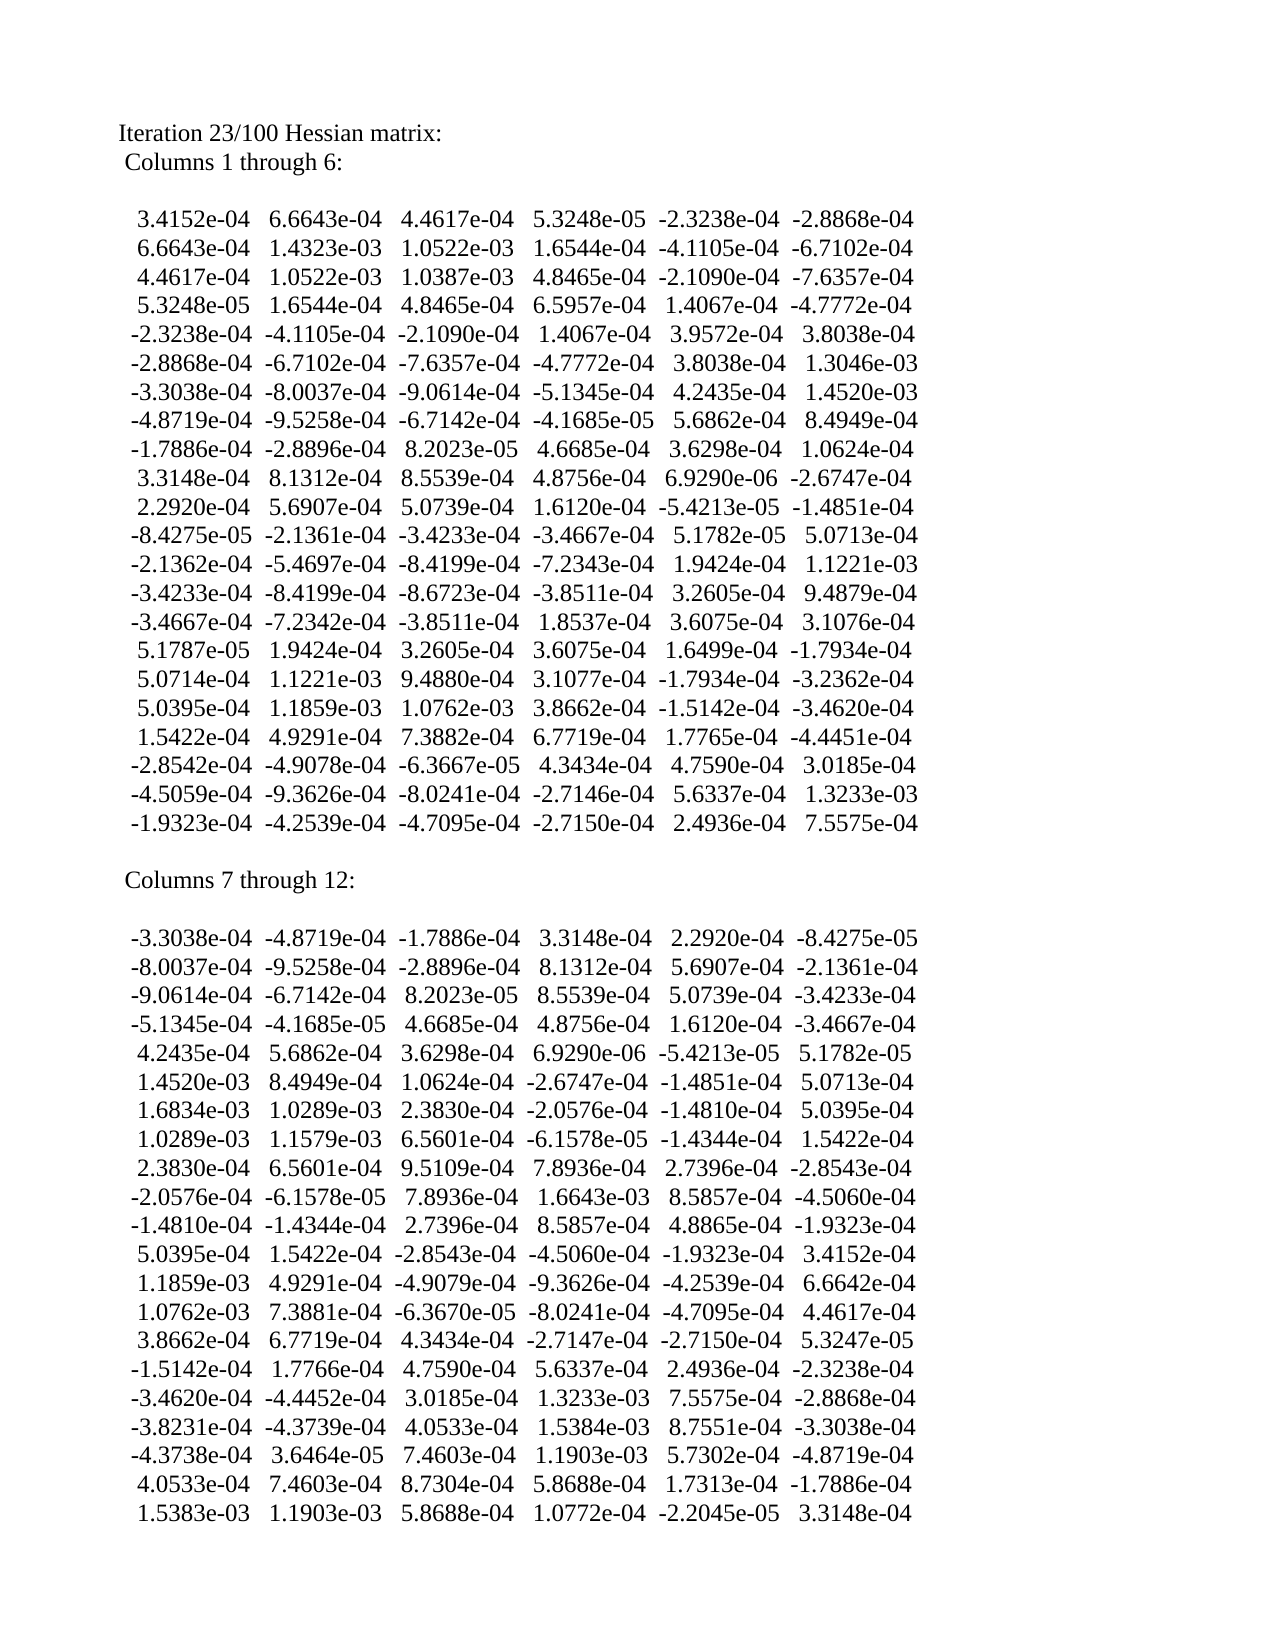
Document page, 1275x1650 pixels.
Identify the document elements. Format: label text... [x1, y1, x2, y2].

text Columns 7 through 12: [118, 866, 1157, 894]
text -3.8231e-04 -4.3739e-04 4.0533e-04 1.5384e-03 8.7551e-04 -3.3038e-04 [118, 1412, 1157, 1441]
text -3.3038e-04 -8.0037e-04 -9.0614e-04 -5.1345e-04 4.2435e-04 1.4520e-03 [118, 377, 1157, 406]
text -1.4810e-04 -1.4344e-04 2.7396e-04 8.5857e-04 4.8865e-04 -1.9323e-04 [118, 1211, 1157, 1239]
text 5.3248e-05 1.6544e-04 4.8465e-04 6.5957e-04 1.4067e-04 -4.7772e-04 [118, 291, 1157, 319]
text -2.3238e-04 -4.1105e-04 -2.1090e-04 1.4067e-04 3.9572e-04 3.8038e-04 [118, 319, 1157, 348]
text -9.0614e-04 -6.7142e-04 8.2023e-05 8.5539e-04 5.0739e-04 -3.4233e-04 [118, 981, 1157, 1009]
text 4.4617e-04 1.0522e-03 1.0387e-03 4.8465e-04 -2.1090e-04 -7.6357e-04 [118, 262, 1157, 291]
text -2.8868e-04 -6.7102e-04 -7.6357e-04 -4.7772e-04 3.8038e-04 1.3046e-03 [118, 348, 1157, 377]
text -1.9323e-04 -4.2539e-04 -4.7095e-04 -2.7150e-04 2.4936e-04 7.5575e-04 [118, 808, 1157, 837]
text Columns 1 through 6: [118, 147, 1157, 176]
text 1.1859e-03 4.9291e-04 -4.9079e-04 -9.3626e-04 -4.2539e-04 6.6642e-04 [118, 1268, 1157, 1297]
text -3.4667e-04 -7.2342e-04 -3.8511e-04 1.8537e-04 3.6075e-04 3.1076e-04 [118, 607, 1157, 636]
text -2.8542e-04 -4.9078e-04 -6.3667e-05 4.3434e-04 4.7590e-04 3.0185e-04 [118, 751, 1157, 779]
text -2.1362e-04 -5.4697e-04 -8.4199e-04 -7.2343e-04 1.9424e-04 1.1221e-03 [118, 549, 1157, 578]
text 4.2435e-04 5.6862e-04 3.6298e-04 6.9290e-06 -5.4213e-05 5.1782e-05 [118, 1038, 1157, 1067]
text -1.5142e-04 1.7766e-04 4.7590e-04 5.6337e-04 2.4936e-04 -2.3238e-04 [118, 1354, 1157, 1383]
text 2.3830e-04 6.5601e-04 9.5109e-04 7.8936e-04 2.7396e-04 -2.8543e-04 [118, 1153, 1157, 1182]
text 5.1787e-05 1.9424e-04 3.2605e-04 3.6075e-04 1.6499e-04 -1.7934e-04 [118, 636, 1157, 664]
text -3.4620e-04 -4.4452e-04 3.0185e-04 1.3233e-03 7.5575e-04 -2.8868e-04 [118, 1383, 1157, 1412]
text 1.0289e-03 1.1579e-03 6.5601e-04 -6.1578e-05 -1.4344e-04 1.5422e-04 [118, 1124, 1157, 1153]
text -4.8719e-04 -9.5258e-04 -6.7142e-04 -4.1685e-05 5.6862e-04 8.4949e-04 [118, 406, 1157, 434]
text 3.4152e-04 6.6643e-04 4.4617e-04 5.3248e-05 -2.3238e-04 -2.8868e-04 [118, 204, 1157, 233]
text 1.6834e-03 1.0289e-03 2.3830e-04 -2.0576e-04 -1.4810e-04 5.0395e-04 [118, 1096, 1157, 1124]
text -8.4275e-05 -2.1361e-04 -3.4233e-04 -3.4667e-04 5.1782e-05 5.0713e-04 [118, 521, 1157, 549]
text 4.0533e-04 7.4603e-04 8.7304e-04 5.8688e-04 1.7313e-04 -1.7886e-04 [118, 1469, 1157, 1498]
text 5.0395e-04 1.1859e-03 1.0762e-03 3.8662e-04 -1.5142e-04 -3.4620e-04 [118, 693, 1157, 722]
text 1.0762e-03 7.3881e-04 -6.3670e-05 -8.0241e-04 -4.7095e-04 4.4617e-04 [118, 1297, 1157, 1326]
text -2.0576e-04 -6.1578e-05 7.8936e-04 1.6643e-03 8.5857e-04 -4.5060e-04 [118, 1182, 1157, 1211]
text 1.5383e-03 1.1903e-03 5.8688e-04 1.0772e-04 -2.2045e-05 3.3148e-04 [118, 1498, 1157, 1527]
text 3.8662e-04 6.7719e-04 4.3434e-04 -2.7147e-04 -2.7150e-04 5.3247e-05 [118, 1326, 1157, 1354]
text 5.0395e-04 1.5422e-04 -2.8543e-04 -4.5060e-04 -1.9323e-04 3.4152e-04 [118, 1239, 1157, 1268]
text 5.0714e-04 1.1221e-03 9.4880e-04 3.1077e-04 -1.7934e-04 -3.2362e-04 [118, 664, 1157, 693]
text -3.3038e-04 -4.8719e-04 -1.7886e-04 3.3148e-04 2.2920e-04 -8.4275e-05 [118, 923, 1157, 952]
text 2.2920e-04 5.6907e-04 5.0739e-04 1.6120e-04 -5.4213e-05 -1.4851e-04 [118, 492, 1157, 521]
text -5.1345e-04 -4.1685e-05 4.6685e-04 4.8756e-04 1.6120e-04 -3.4667e-04 [118, 1009, 1157, 1038]
text -1.7886e-04 -2.8896e-04 8.2023e-05 4.6685e-04 3.6298e-04 1.0624e-04 [118, 434, 1157, 463]
text -4.3738e-04 3.6464e-05 7.4603e-04 1.1903e-03 5.7302e-04 -4.8719e-04 [118, 1441, 1157, 1469]
text -3.4233e-04 -8.4199e-04 -8.6723e-04 -3.8511e-04 3.2605e-04 9.4879e-04 [118, 578, 1157, 607]
text 1.5422e-04 4.9291e-04 7.3882e-04 6.7719e-04 1.7765e-04 -4.4451e-04 [118, 722, 1157, 751]
text 6.6643e-04 1.4323e-03 1.0522e-03 1.6544e-04 -4.1105e-04 -6.7102e-04 [118, 233, 1157, 262]
text Iteration 23/100 Hessian matrix: [118, 118, 1157, 147]
text 1.4520e-03 8.4949e-04 1.0624e-04 -2.6747e-04 -1.4851e-04 5.0713e-04 [118, 1067, 1157, 1096]
text -8.0037e-04 -9.5258e-04 -2.8896e-04 8.1312e-04 5.6907e-04 -2.1361e-04 [118, 952, 1157, 981]
text 3.3148e-04 8.1312e-04 8.5539e-04 4.8756e-04 6.9290e-06 -2.6747e-04 [118, 463, 1157, 492]
text -4.5059e-04 -9.3626e-04 -8.0241e-04 -2.7146e-04 5.6337e-04 1.3233e-03 [118, 779, 1157, 808]
